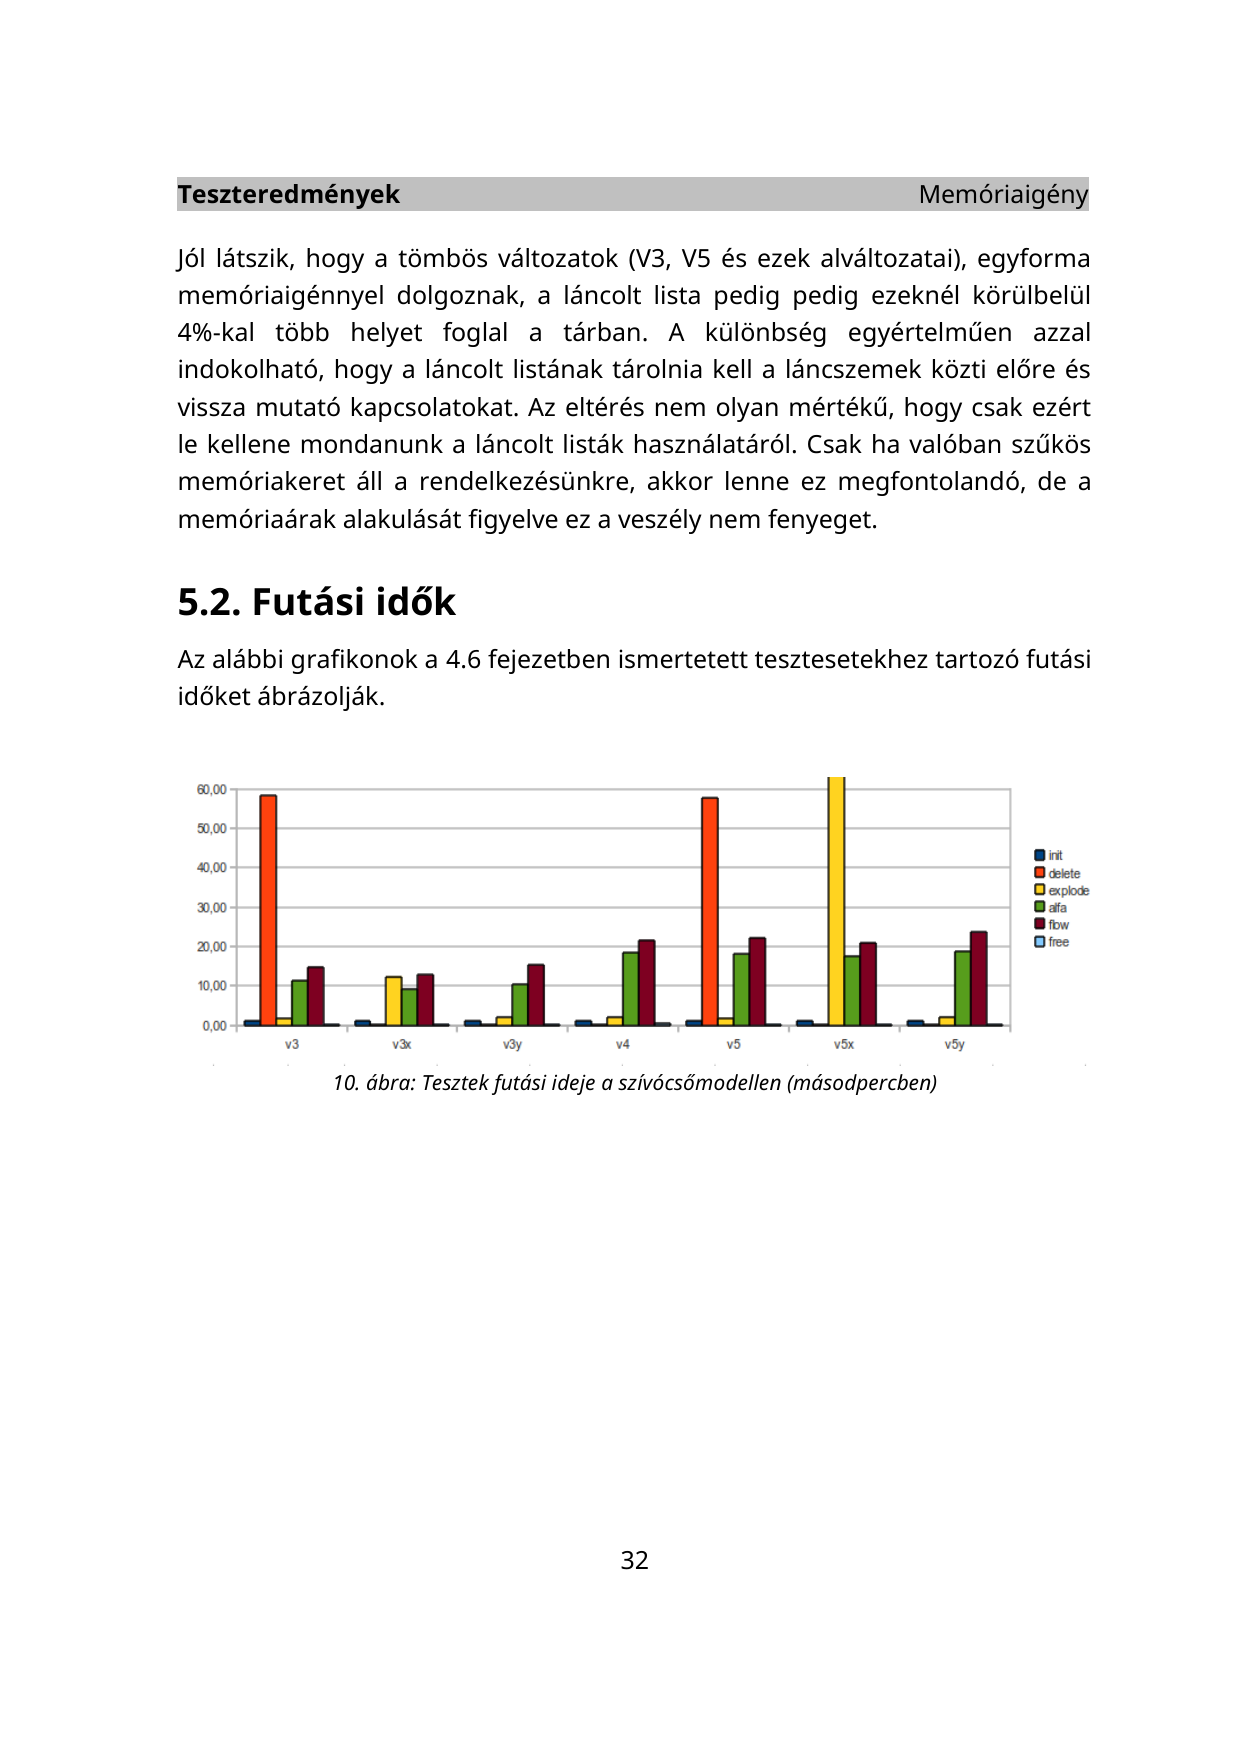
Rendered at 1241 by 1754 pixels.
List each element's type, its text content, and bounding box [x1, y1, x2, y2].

text Jól látszik, hogy a tömbös változatok (V3, V5 és ezek alváltozatai), egyforma memóriaigénnyel dolgoznak, a láncolt lista pedig pedig ezeknél körülbelül 4%‑kal több helyet foglal a tárban. A különbség egyértelműen azzal indokolható, hogy a láncolt listának tárolnia kell a láncszemek közti előre és vissza mutató kapcsolatokat. Az eltérés nem olyan mértékű, hogy csak ezért le kellene mondanunk a láncolt listák használatáról. Csak ha valóban szűkös memóriakeret áll a rendelkezésünkre, akkor lenne ez megfontolandó, de a memóriaárak alakulását figyelve ez a veszély nem fenyeget. [177, 241, 1093, 536]
subtitle Futási idők [177, 576, 1093, 627]
picture [178, 777, 1094, 1066]
text Az alábbi grafikonok a 4.6. fejezetben ismertetett tesztesetekhez tartozó futási időket ábrázolják. [177, 642, 1093, 713]
text 10. ábra: Tesztek futási ideje a szívócsőmodellen (másodpercben) [178, 1066, 1094, 1096]
